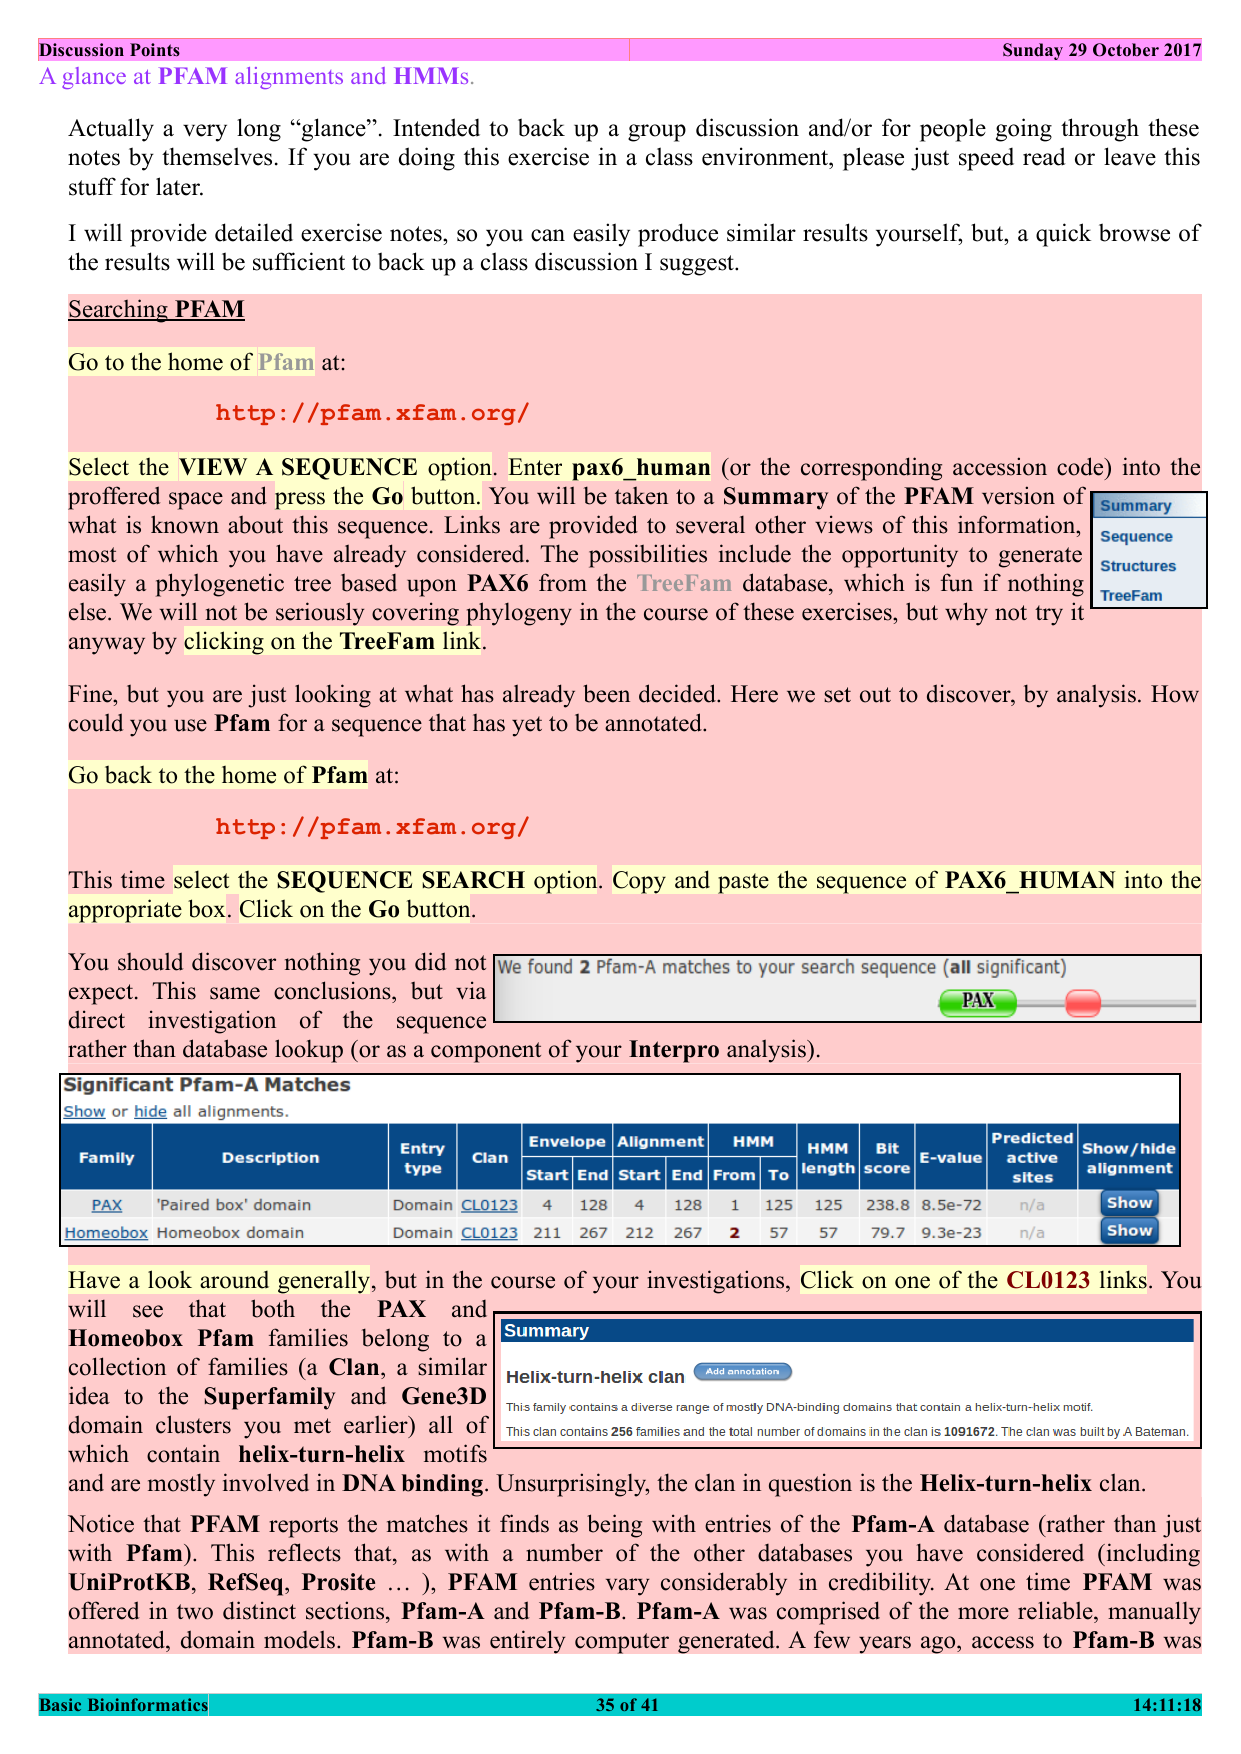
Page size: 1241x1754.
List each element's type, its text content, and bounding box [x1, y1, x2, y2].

text Select the VIEW A SEQUENCE option. Enter pax6_human (or the corresponding accession code) into the proffered space and press the Go button. You will be taken to a Summary of the PFAM version of what is known about this sequence. Links are provided to several other views of this information, most of which you have already considered. The possibilities include the opportunity to generate easily a phylogenetic tree based upon PAX6 from the TreeFam database, which is fun if nothing else. We will not be seriously covering phylogeny in the course of these exercises, but why not try it anyway by clicking on the TreeFam link. [68, 452, 1202, 655]
text Actually a very long “glance”. Intended to back up a group discussion and/or for people going through these notes by themselves. If you are doing this exercise in a class environment, please just speed read or leave this stuff for later. [68, 113, 1202, 200]
text Have a look around generally, but in the course of your investigations, Click on one of the CL0123 links. You will see that both the PAX and Homeobox Pfam families belong to a collection of families (a Clan, a similar idea to the Superfamily and Gene3D domain clusters you met earlier) all of which contain helix-turn-helix motifs and are mostly involved in DNA binding. Unsurprisingly, the clan in question is the Helix-turn-helix clan. [68, 1087, 1202, 1497]
picture [61, 1075, 1179, 1245]
text I will provide detailed exercise notes, so you can easily produce similar results yourself, but, a quick browse of the results will be sufficient to back up a class discussion I suggest. [68, 218, 1202, 276]
text This time select the SEQUENCE SEARCH option. Copy and paste the sequence of PAX6_HUMAN into the appropriate box. Click on the Go button. [68, 865, 1202, 923]
text Searching PFAM [68, 294, 1202, 323]
text A glance at PFAM alignments and HMMs. [38, 61, 1202, 89]
text http://pfam.xfam.org/ [68, 399, 1202, 428]
text Notice that PFAM reports the matches it finds as being with entries of the Pfam-A database (rather than just with Pfam). This reflects that, as with a number of the other databases you have considered (including UniProtKB, RefSeq, Prosite … ), PFAM entries vary considerably in credibility. At one time PFAM was offered in two distinct sections, Pfam-A and Pfam-B. Pfam-A was comprised of the more reliable, manually annotated, domain models. Pfam-B was entirely computer generated. A few years ago, access to Pfam-B was [68, 1509, 1202, 1654]
text Fine, but you are just looking at what has already been decided. Here we set out to discover, by analysis. How could you use Pfam for a sequence that has yet to be annotated. [68, 679, 1202, 737]
picture [1093, 493, 1206, 607]
picture [495, 956, 1200, 1021]
text You should discover nothing you did not expect. This same conclusions, but via direct investigation of the sequence rather than database lookup (or as a component of your Interpro analysis). [68, 947, 1202, 1063]
text Go to the home of Pfam at: [68, 347, 1202, 376]
picture [501, 1319, 1194, 1441]
text Go back to the home of Pfam at: [68, 760, 1202, 789]
text http://pfam.xfam.org/ [68, 813, 1202, 842]
